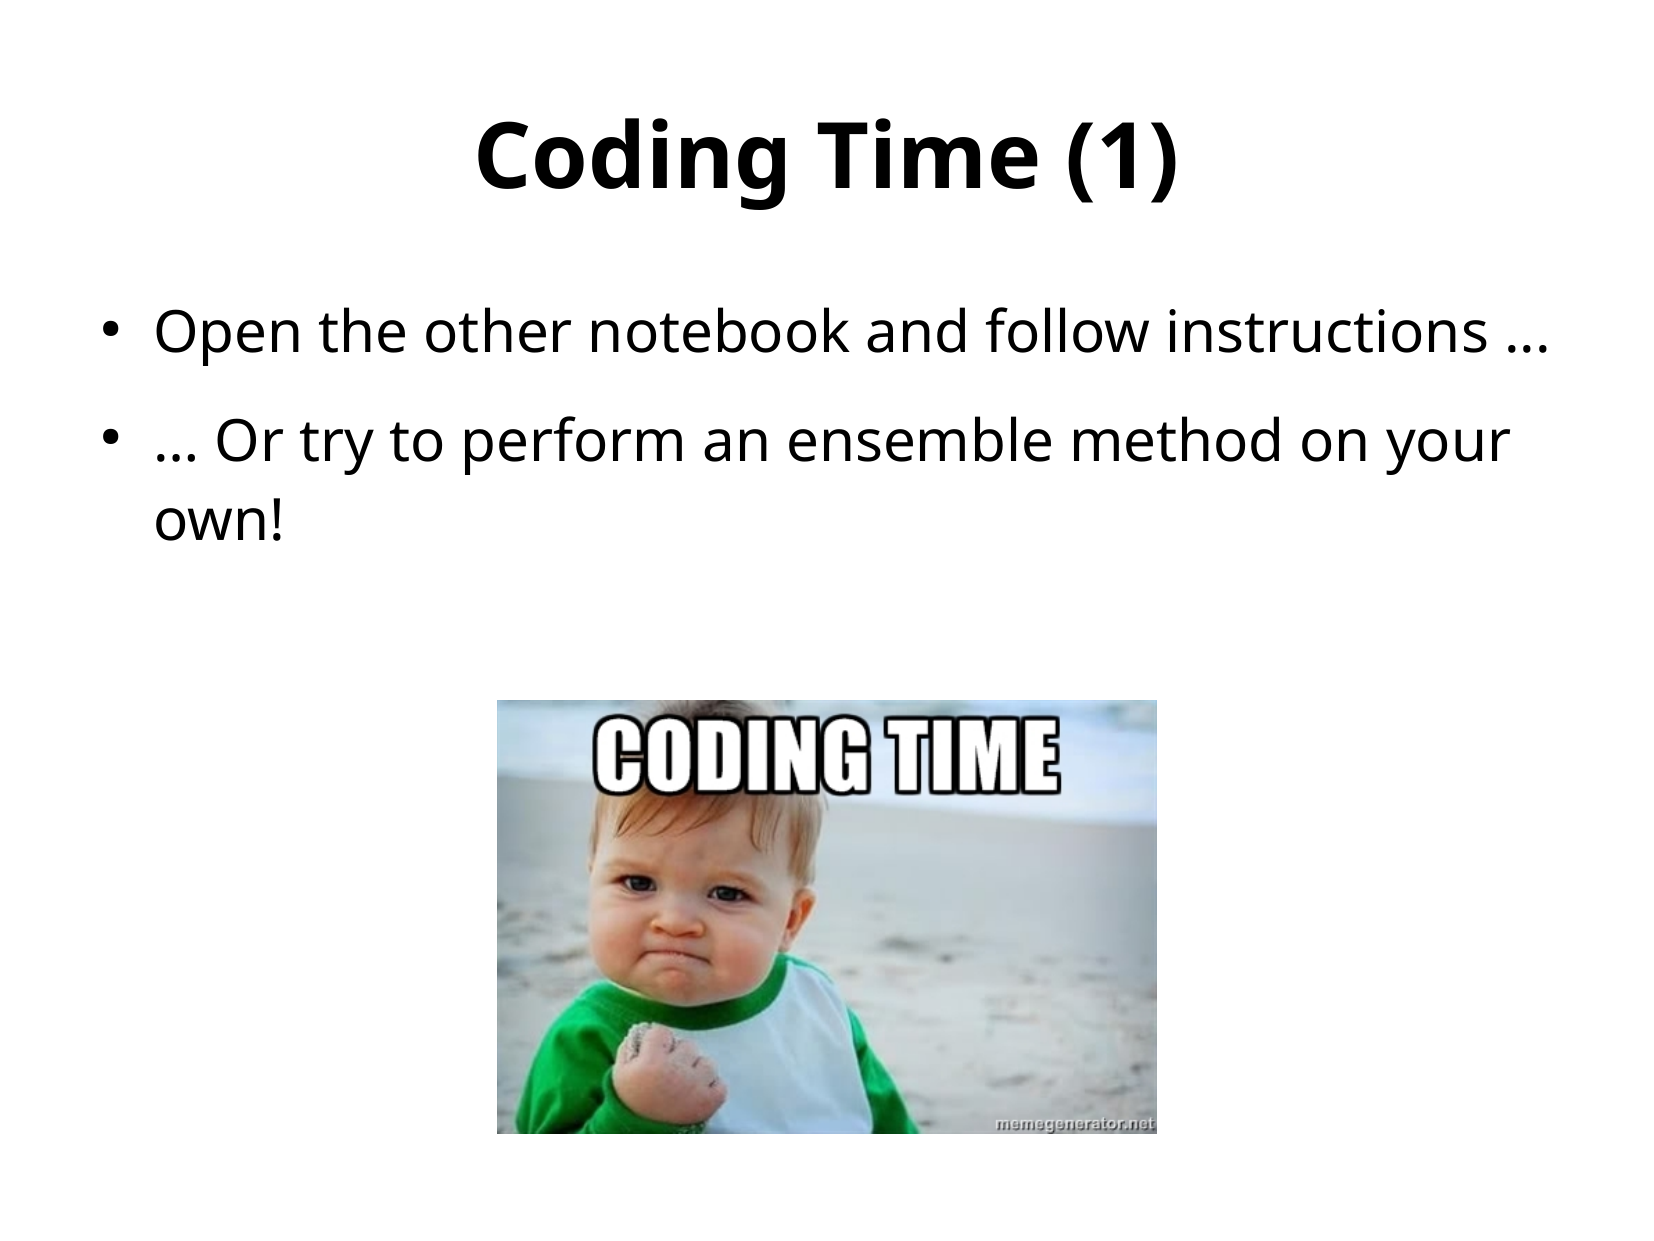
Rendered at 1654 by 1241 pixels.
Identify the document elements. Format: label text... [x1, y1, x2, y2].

list Open the other notebook and follow instructions ... … Or try to perform an ensemble method on your own! [82, 290, 1571, 1010]
title Coding Time (1) [82, 49, 1571, 257]
picture [497, 700, 1157, 1134]
